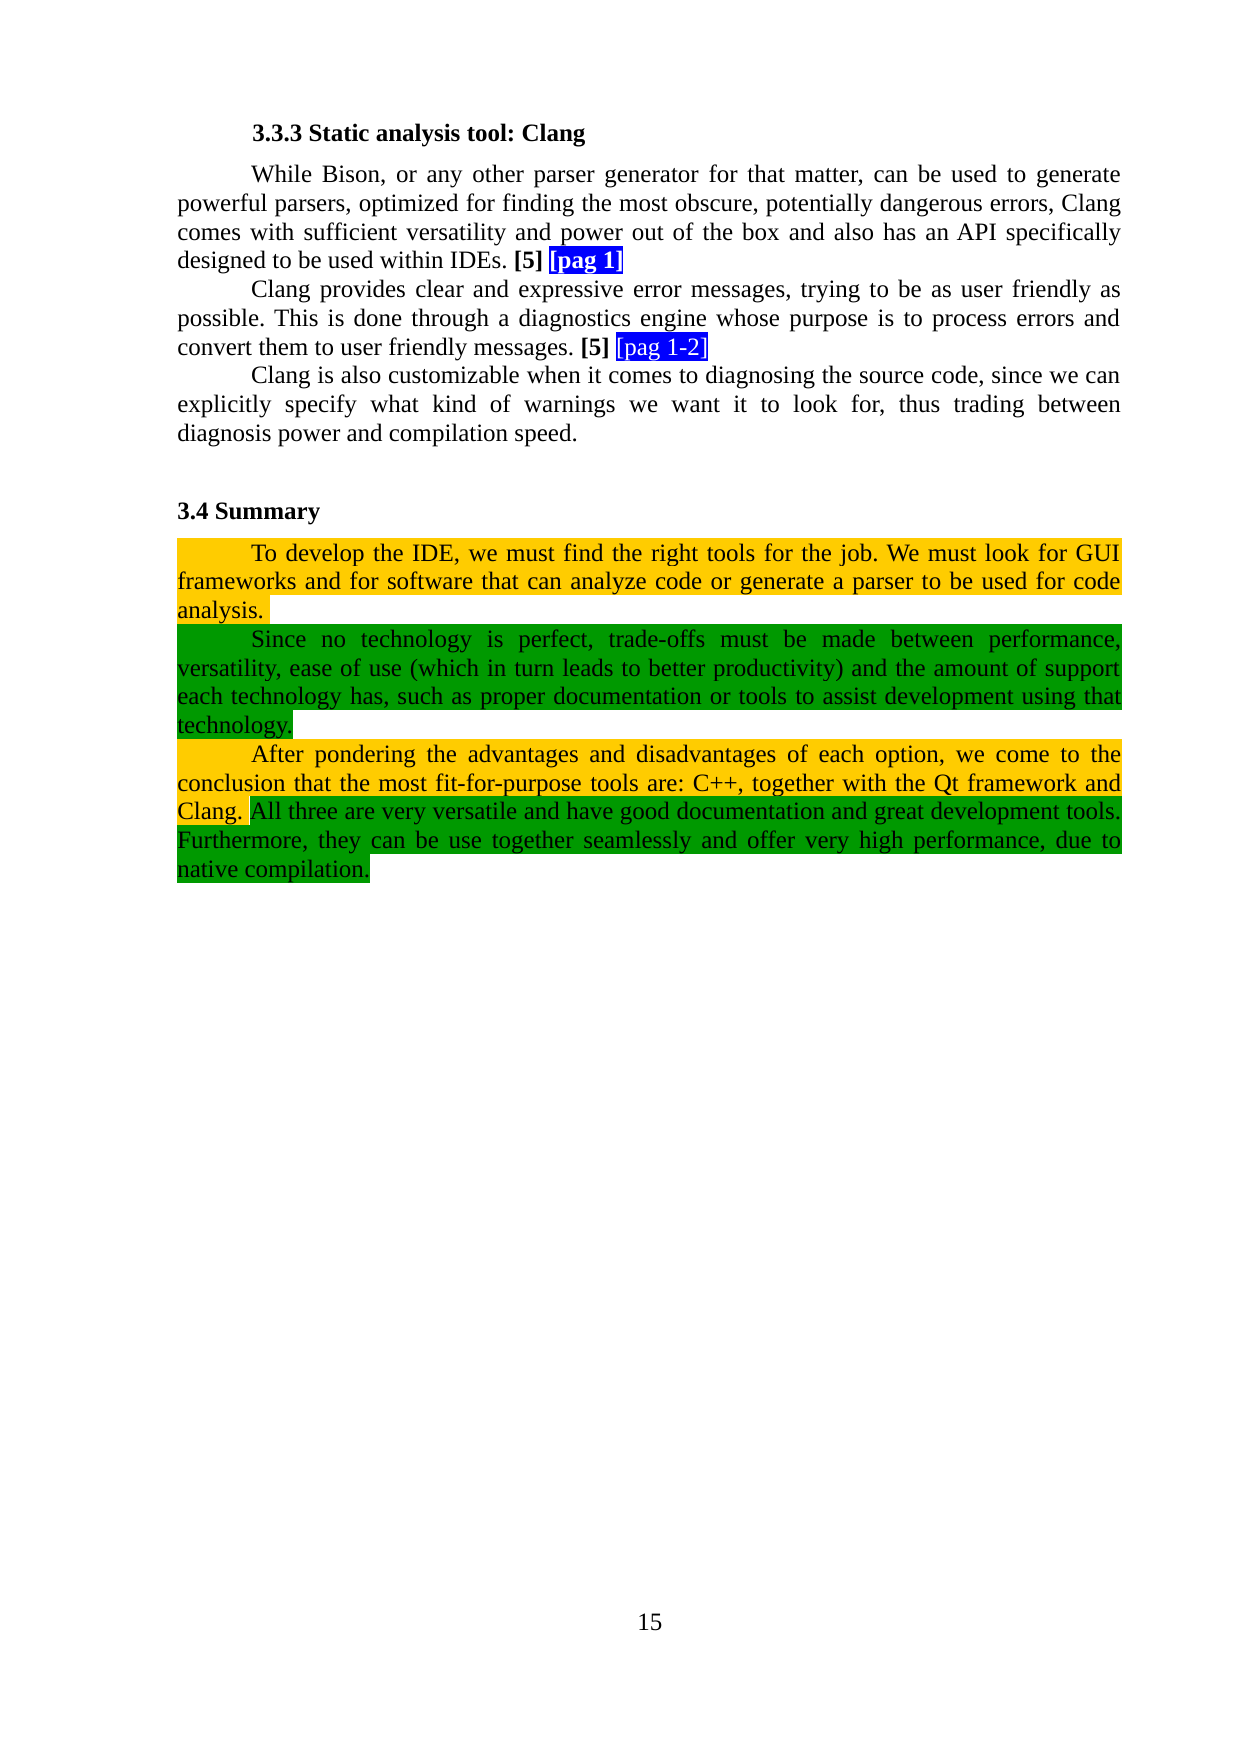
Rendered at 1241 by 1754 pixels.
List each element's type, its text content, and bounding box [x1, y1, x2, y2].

subtitle 3.3.3 Static analysis tool: Clang [177, 118, 1122, 147]
text While Bison, or any other parser generator for that matter, can be used to generate powerful parsers, optimized for finding the most obscure, potentially dangerous errors, Clang comes with sufficient versatility and power out of the box and also has an API specifically designed to be used within IDEs. [5] [pag 1] [177, 159, 1122, 274]
text After pondering the advantages and disadvantages of each option, we come to the conclusion that the most fit-for-purpose tools are: C++, together with the Qt framework and Clang. All three are very versatile and have good documentation and great development tools. Furthermore, they can be use together seamlessly and offer very high performance, due to native compilation. [177, 739, 1122, 883]
text Clang provides clear and expressive error messages, trying to be as user friendly as possible. This is done through a diagnostics engine whose purpose is to process errors and convert them to user friendly messages. [5] [pag 1-2] [177, 274, 1122, 361]
text To develop the IDE, we must find the right tools for the job. We must look for GUI frameworks and for software that can analyze code or generate a parser to be used for code analysis. [177, 538, 1122, 624]
subtitle 3.4 Summary [177, 496, 1122, 525]
text Since no technology is perfect, trade-offs must be made between performance, versatility, ease of use (which in turn leads to better productivity) and the amount of support each technology has, such as proper documentation or tools to assist development using that technology. [177, 624, 1122, 739]
text Clang is also customizable when it comes to diagnosing the source code, since we can explicitly specify what kind of warnings we want it to look for, thus trading between diagnosis power and compilation speed. [177, 361, 1122, 447]
